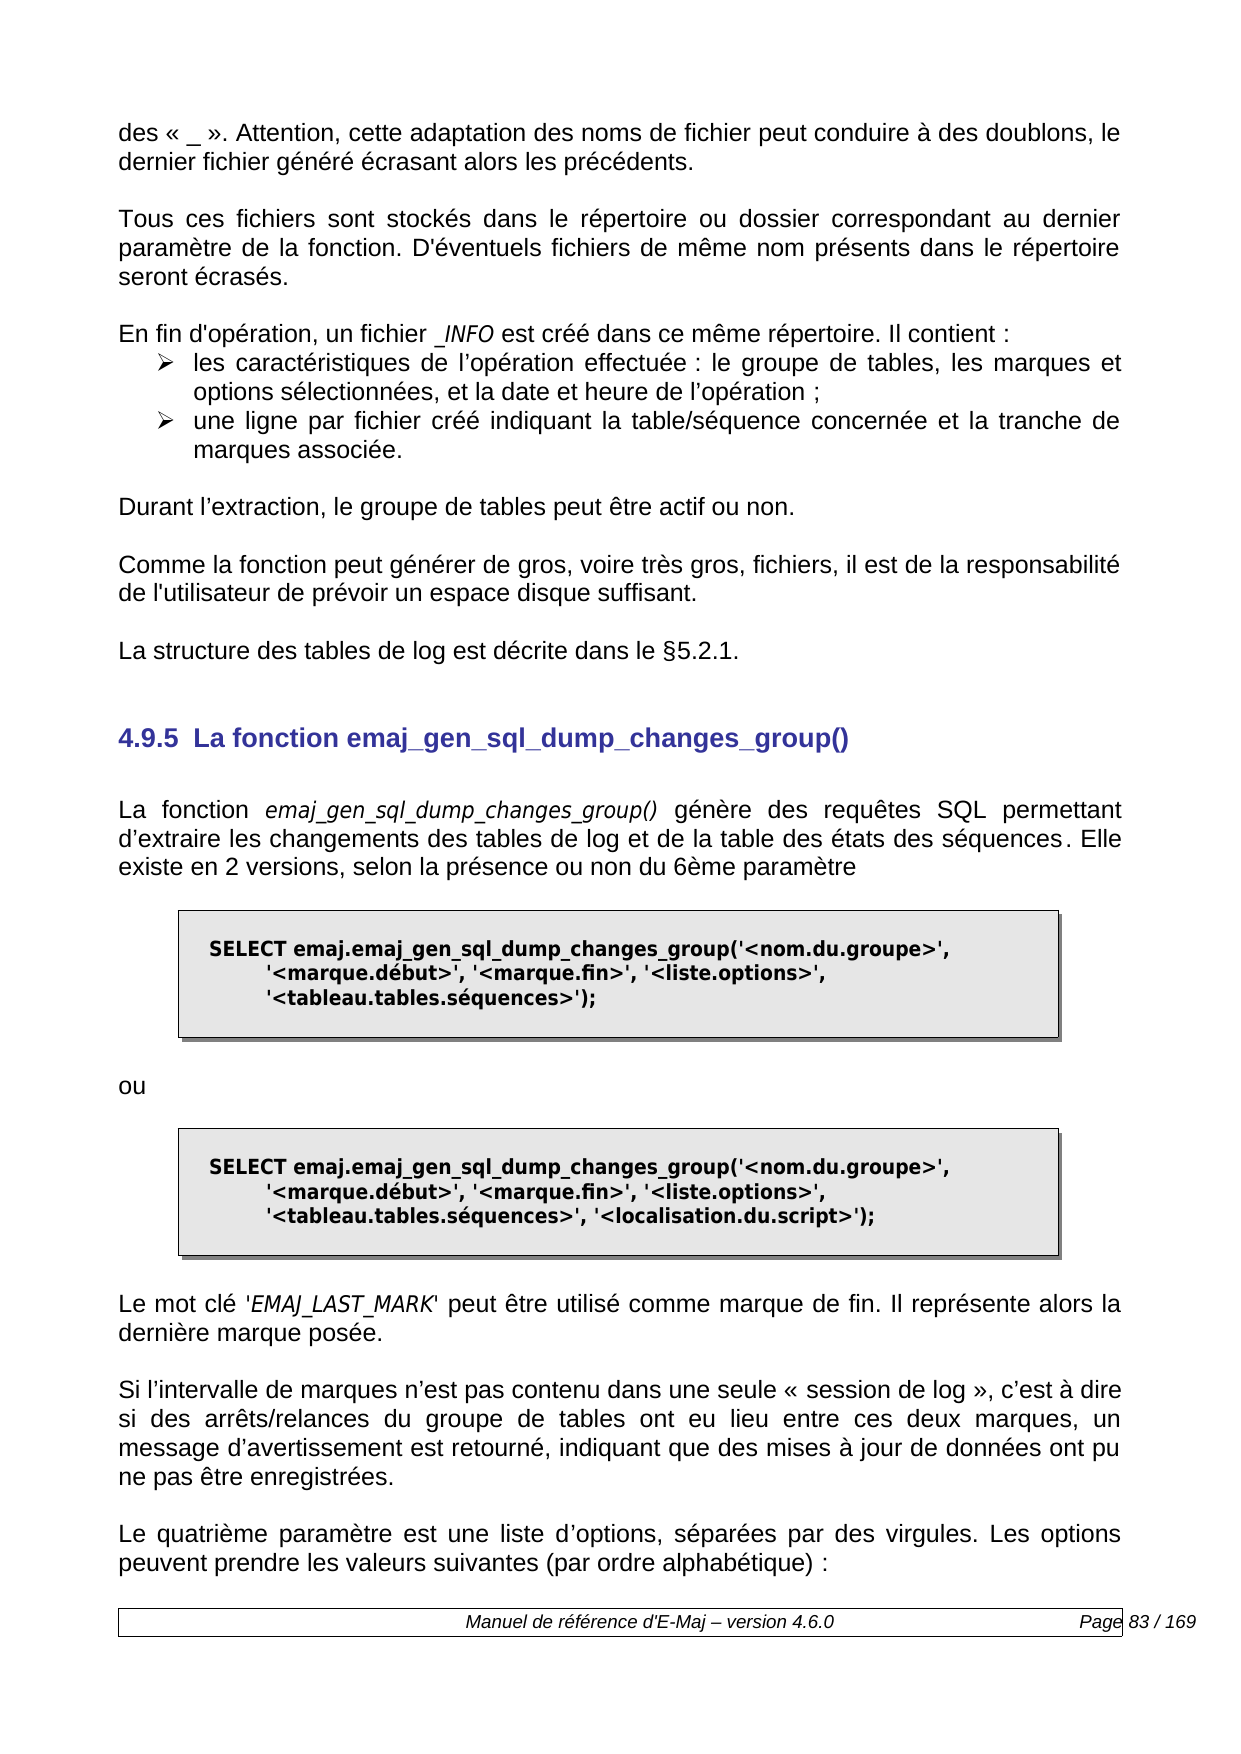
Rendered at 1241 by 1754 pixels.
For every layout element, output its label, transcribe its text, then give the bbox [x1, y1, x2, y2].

text SELECT emaj.emaj_gen_sql_dump_changes_group('<nom.du.groupe>', [179, 934, 1058, 958]
list une ligne par fichier créé indiquant la table/séquence concernée et la tranche de marques associée. [156, 406, 1122, 463]
text '<marque.début>', '<marque.fin>', '<liste.options>', [179, 1177, 1058, 1201]
text Tous ces fichiers sont stockés dans le répertoire ou dossier correspondant au dernier paramètre de la fonction. D'éventuels fichiers de même nom présents dans le répertoire seront écrasés. [118, 204, 1122, 291]
text '<tableau.tables.séquences>', '<localisation.du.script>'); [179, 1201, 1058, 1225]
text SELECT emaj.emaj_gen_sql_dump_changes_group('<nom.du.groupe>', [179, 1152, 1058, 1177]
subtitle La fonction emaj_gen_sql_dump_changes_group() [118, 722, 1122, 753]
text ou [118, 1071, 1122, 1099]
list les caractéristiques de l’opération effectuée : le groupe de tables, les marques et options sélectionnées, et la date et heure de l’opération ; [156, 348, 1122, 406]
text Si l’intervalle de marques n’est pas contenu dans une seule « session de log », c’est à dire si des arrêts/relances du groupe de tables ont eu lieu entre ces deux marques, un message d’avertissement est retourné, indiquant que des mises à jour de données ont pu ne pas être enregistrées. [118, 1375, 1122, 1490]
text Durant l’extraction, le groupe de tables peut être actif ou non. [118, 492, 1122, 521]
text Comme la fonction peut générer de gros, voire très gros, fichiers, il est de la responsabilité de l'utilisateur de prévoir un espace disque suffisant. [118, 550, 1122, 607]
text des « _ ». Attention, cette adaptation des noms de fichier peut conduire à des doublons, le dernier fichier généré écrasant alors les précédents. [118, 118, 1122, 176]
text '<tableau.tables.séquences>'); [179, 983, 1058, 1007]
text Le quatrième paramètre est une liste d’options, séparées par des virgules. Les options peuvent prendre les valeurs suivantes (par ordre alphabétique) : [118, 1519, 1122, 1577]
text '<marque.début>', '<marque.fin>', '<liste.options>', [179, 958, 1058, 983]
text La fonction emaj_gen_sql_dump_changes_group() génère des requêtes SQL permettant d’extraire les changements des tables de log et de la table des états des séquences. Elle existe en 2 versions, selon la présence ou non du 6ème paramètre [118, 795, 1122, 881]
text Le mot clé 'EMAJ_LAST_MARK' peut être utilisé comme marque de fin. Il représente alors la dernière marque posée. [118, 1289, 1122, 1347]
text En fin d'opération, un fichier _INFO est créé dans ce même répertoire. Il contient : [118, 319, 1122, 348]
text La structure des tables de log est décrite dans le §5.2.1. [118, 636, 1122, 665]
